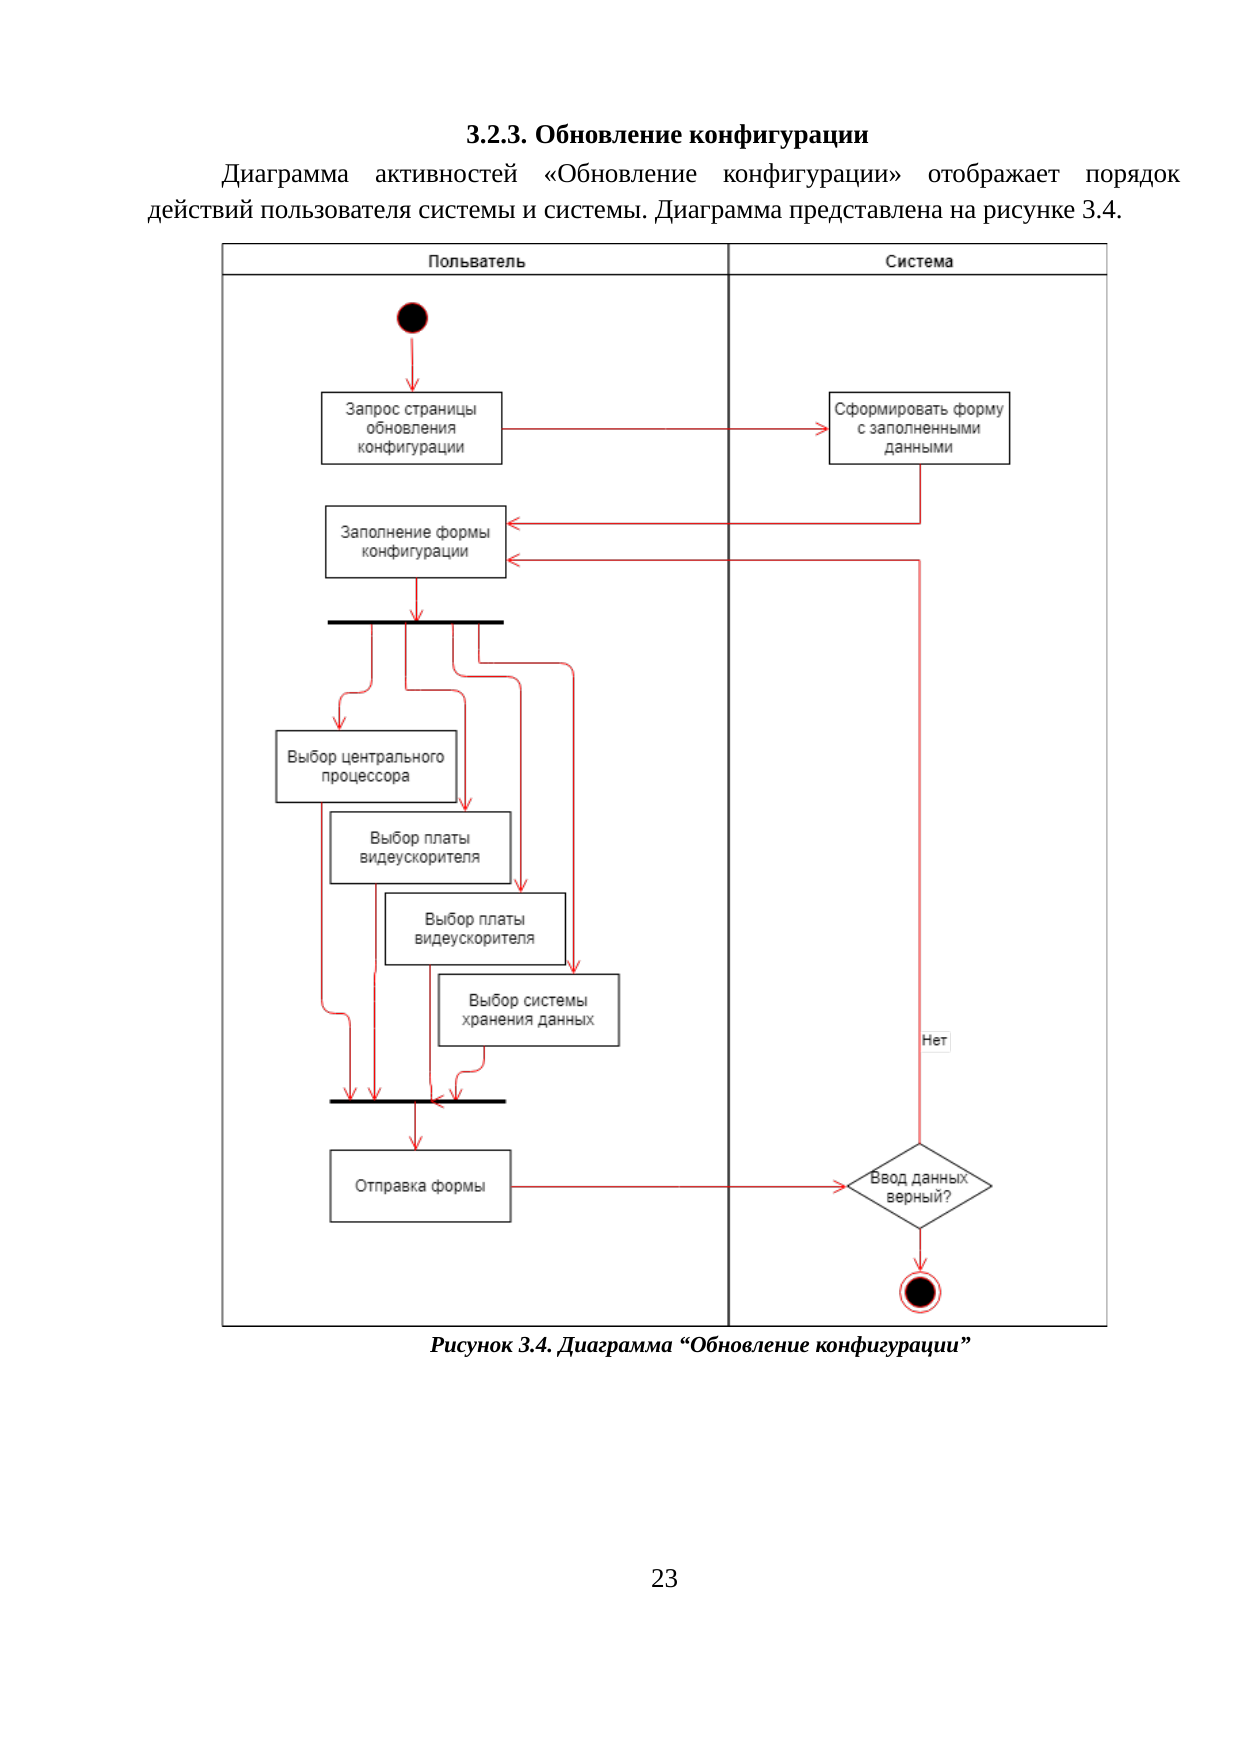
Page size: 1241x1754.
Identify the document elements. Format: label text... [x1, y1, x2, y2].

text Диаграмма активностей «Обновление конфигурации» отображает порядок действий пользователя системы и системы. Диаграмма представлена на рисунке 3.4. [148, 157, 1181, 224]
subtitle Обновление конфигурации [148, 118, 1181, 149]
text Рисунок 3.4. Диаграмма “Обновление конфигурации” [148, 1327, 1181, 1357]
picture [221, 243, 1108, 1327]
